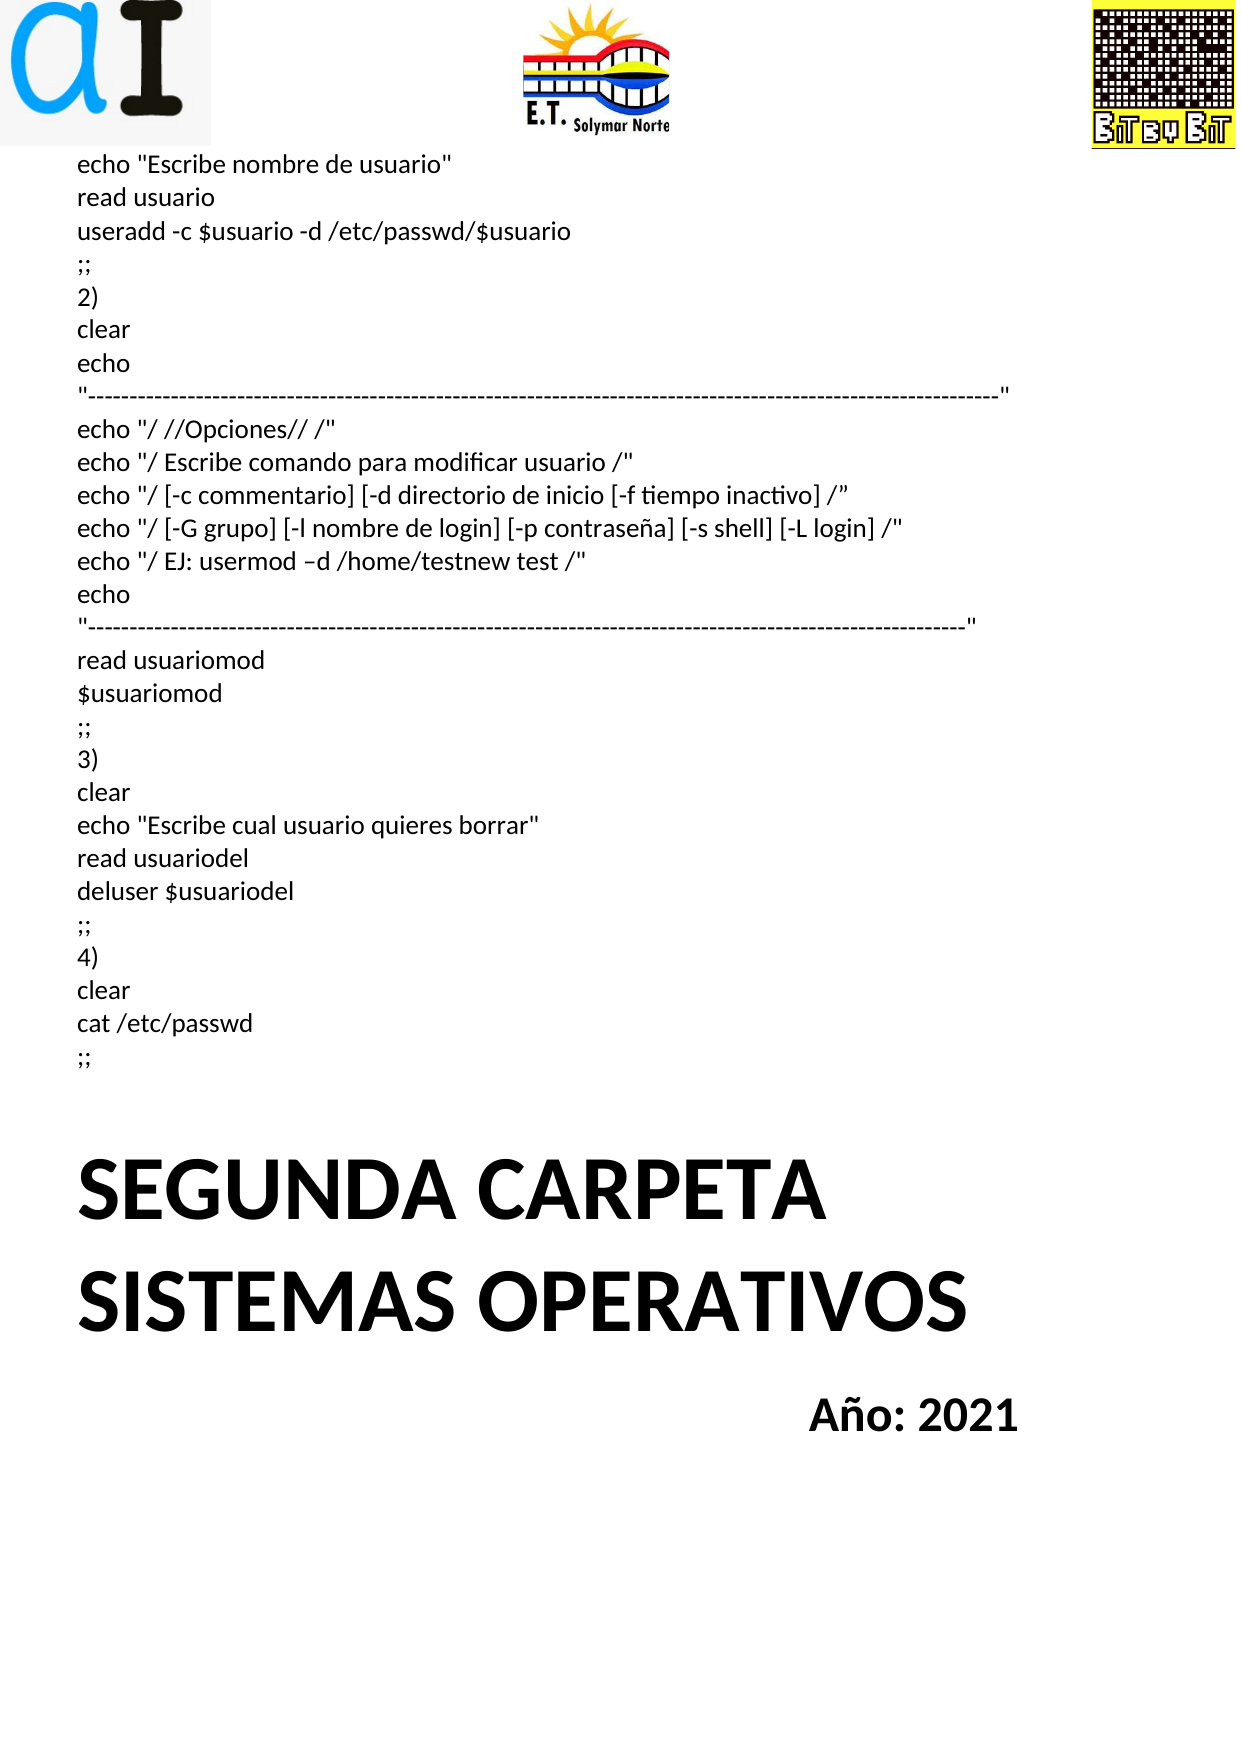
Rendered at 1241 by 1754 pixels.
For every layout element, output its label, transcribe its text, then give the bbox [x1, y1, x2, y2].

picture [523, 0, 670, 146]
picture [0, 0, 212, 146]
text echo "Escribe nombre de usuario" read usuario useradd -c $usuario -d /etc/passwd/$usuario ;; 2) clear echo "--------------------------------------------------------------------------------------------------------------" echo "/ //Opciones// /" echo "/ Escribe comando para modificar usuario /" echo "/ [-c commentario] [-d directorio de inicio [-f tiempo inactivo] /” echo "/ [-G grupo] [-l nombre de login] [-p contraseña] [-s shell] [-L login] /" echo "/ EJ: usermod –d /home/testnew test /" echo "----------------------------------------------------------------------------------------------------------" read usuariomod $usuariomod ;; 3) clear echo "Escribe cual usuario quieres borrar" read usuariodel deluser $usuariodel ;; 4) clear cat /etc/passwd ;; [77, 148, 1019, 1101]
text Año: 2021 [77, 1383, 1019, 1444]
picture [1091, 0, 1236, 149]
text SEGUNDA CARPETA SISTEMAS OPERATIVOS [77, 1130, 1019, 1354]
